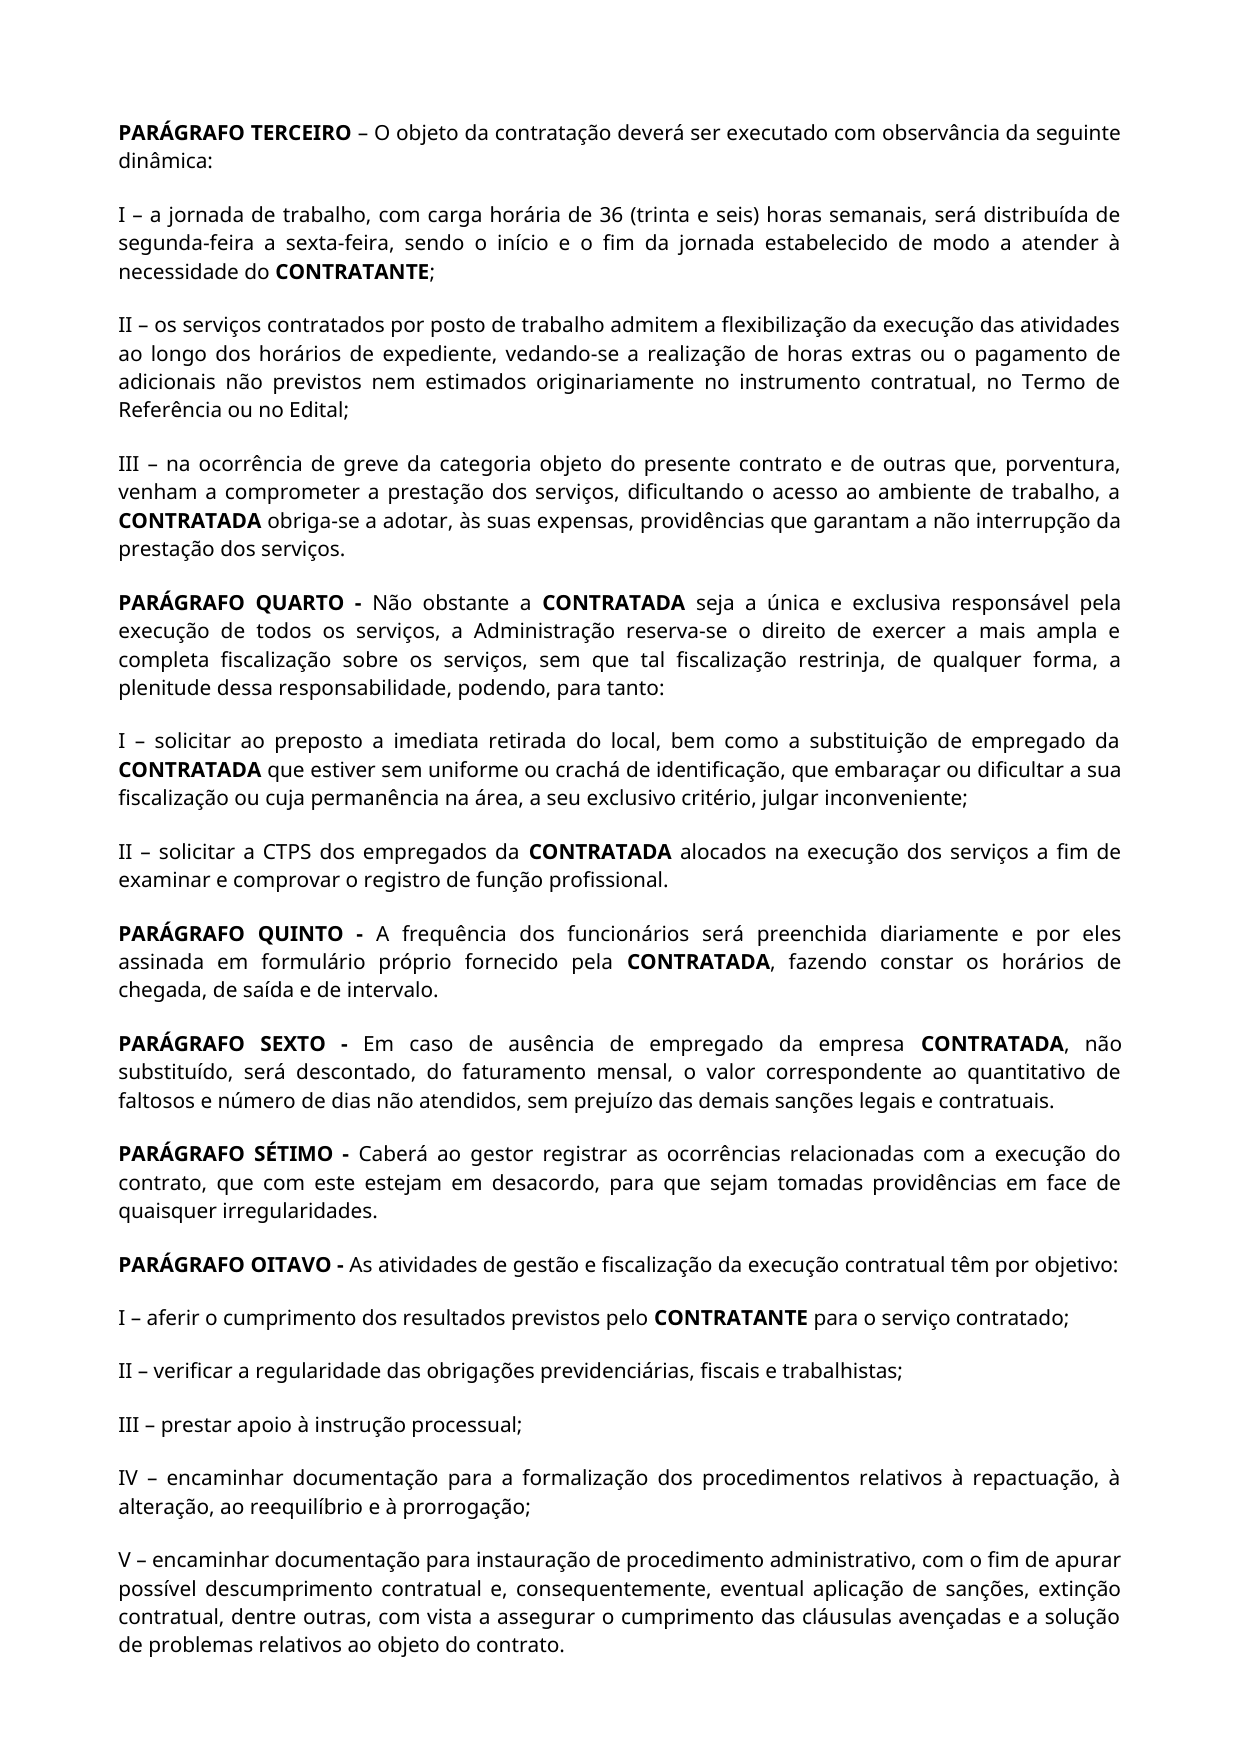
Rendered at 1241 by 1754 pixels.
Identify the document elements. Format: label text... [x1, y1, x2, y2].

text PARÁGRAFO OITAVO - As atividades de gestão e fiscalização da execução contratual têm por objetivo: [118, 1250, 1122, 1278]
text PARÁGRAFO QUARTO - Não obstante a CONTRATADA seja a única e exclusiva responsável pela execução de todos os serviços, a Administração reserva-se o direito de exercer a mais ampla e completa fiscalização sobre os serviços, sem que tal fiscalização restrinja, de qualquer forma, a plenitude dessa responsabilidade, podendo, para tanto: [118, 588, 1122, 702]
text PARÁGRAFO SEXTO - Em caso de ausência de empregado da empresa CONTRATADA, não substituído, será descontado, do faturamento mensal, o valor correspondente ao quantitativo de faltosos e número de dias não atendidos, sem prejuízo das demais sanções legais e contratuais. [118, 1029, 1122, 1114]
text PARÁGRAFO SÉTIMO - Caberá ao gestor registrar as ocorrências relacionadas com a execução do contrato, que com este estejam em desacordo, para que sejam tomadas providências em face de quaisquer irregularidades. [118, 1139, 1122, 1225]
text PARÁGRAFO QUINTO - A frequência dos funcionários será preenchida diariamente e por eles assinada em formulário próprio fornecido pela CONTRATADA, fazendo constar os horários de chegada, de saída e de intervalo. [118, 919, 1122, 1004]
text I – a jornada de trabalho, com carga horária de 36 (trinta e seis) horas semanais, será distribuída de segunda-feira a sexta-feira, sendo o início e o fim da jornada estabelecido de modo a atender à necessidade do CONTRATANTE; [118, 200, 1122, 285]
text I – aferir o cumprimento dos resultados previstos pelo CONTRATANTE para o serviço contratado; [118, 1303, 1122, 1332]
text III – prestar apoio à instrução processual; [118, 1410, 1122, 1438]
text III – na ocorrência de greve da categoria objeto do presente contrato e de outras que, porventura, venham a comprometer a prestação dos serviços, dificultando o acesso ao ambiente de trabalho, a CONTRATADA obriga-se a adotar, às suas expensas, providências que garantam a não interrupção da prestação dos serviços. [118, 449, 1122, 563]
text II – solicitar a CTPS dos empregados da CONTRATADA alocados na execução dos serviços a fim de examinar e comprovar o registro de função profissional. [118, 837, 1122, 894]
text I – solicitar ao preposto a imediata retirada do local, bem como a substituição de empregado da CONTRATADA que estiver sem uniforme ou crachá de identificação, que embaraçar ou dificultar a sua fiscalização ou cuja permanência na área, a seu exclusivo critério, julgar inconveniente; [118, 727, 1122, 812]
text II – verificar a regularidade das obrigações previdenciárias, fiscais e trabalhistas; [118, 1357, 1122, 1385]
text IV – encaminhar documentação para a formalização dos procedimentos relativos à repactuação, à alteração, ao reequilíbrio e à prorrogação; [118, 1463, 1122, 1520]
text V – encaminhar documentação para instauração de procedimento administrativo, com o fim de apurar possível descumprimento contratual e, consequentemente, eventual aplicação de sanções, extinção contratual, dentre outras, com vista a assegurar o cumprimento das cláusulas avençadas e a solução de problemas relativos ao objeto do contrato. [118, 1545, 1122, 1659]
text PARÁGRAFO TERCEIRO – O objeto da contratação deverá ser executado com observância da seguinte dinâmica: [118, 118, 1122, 175]
text II – os serviços contratados por posto de trabalho admitem a flexibilização da execução das atividades ao longo dos horários de expediente, vedando-se a realização de horas extras ou o pagamento de adicionais não previstos nem estimados originariamente no instrumento contratual, no Termo de Referência ou no Edital; [118, 310, 1122, 424]
